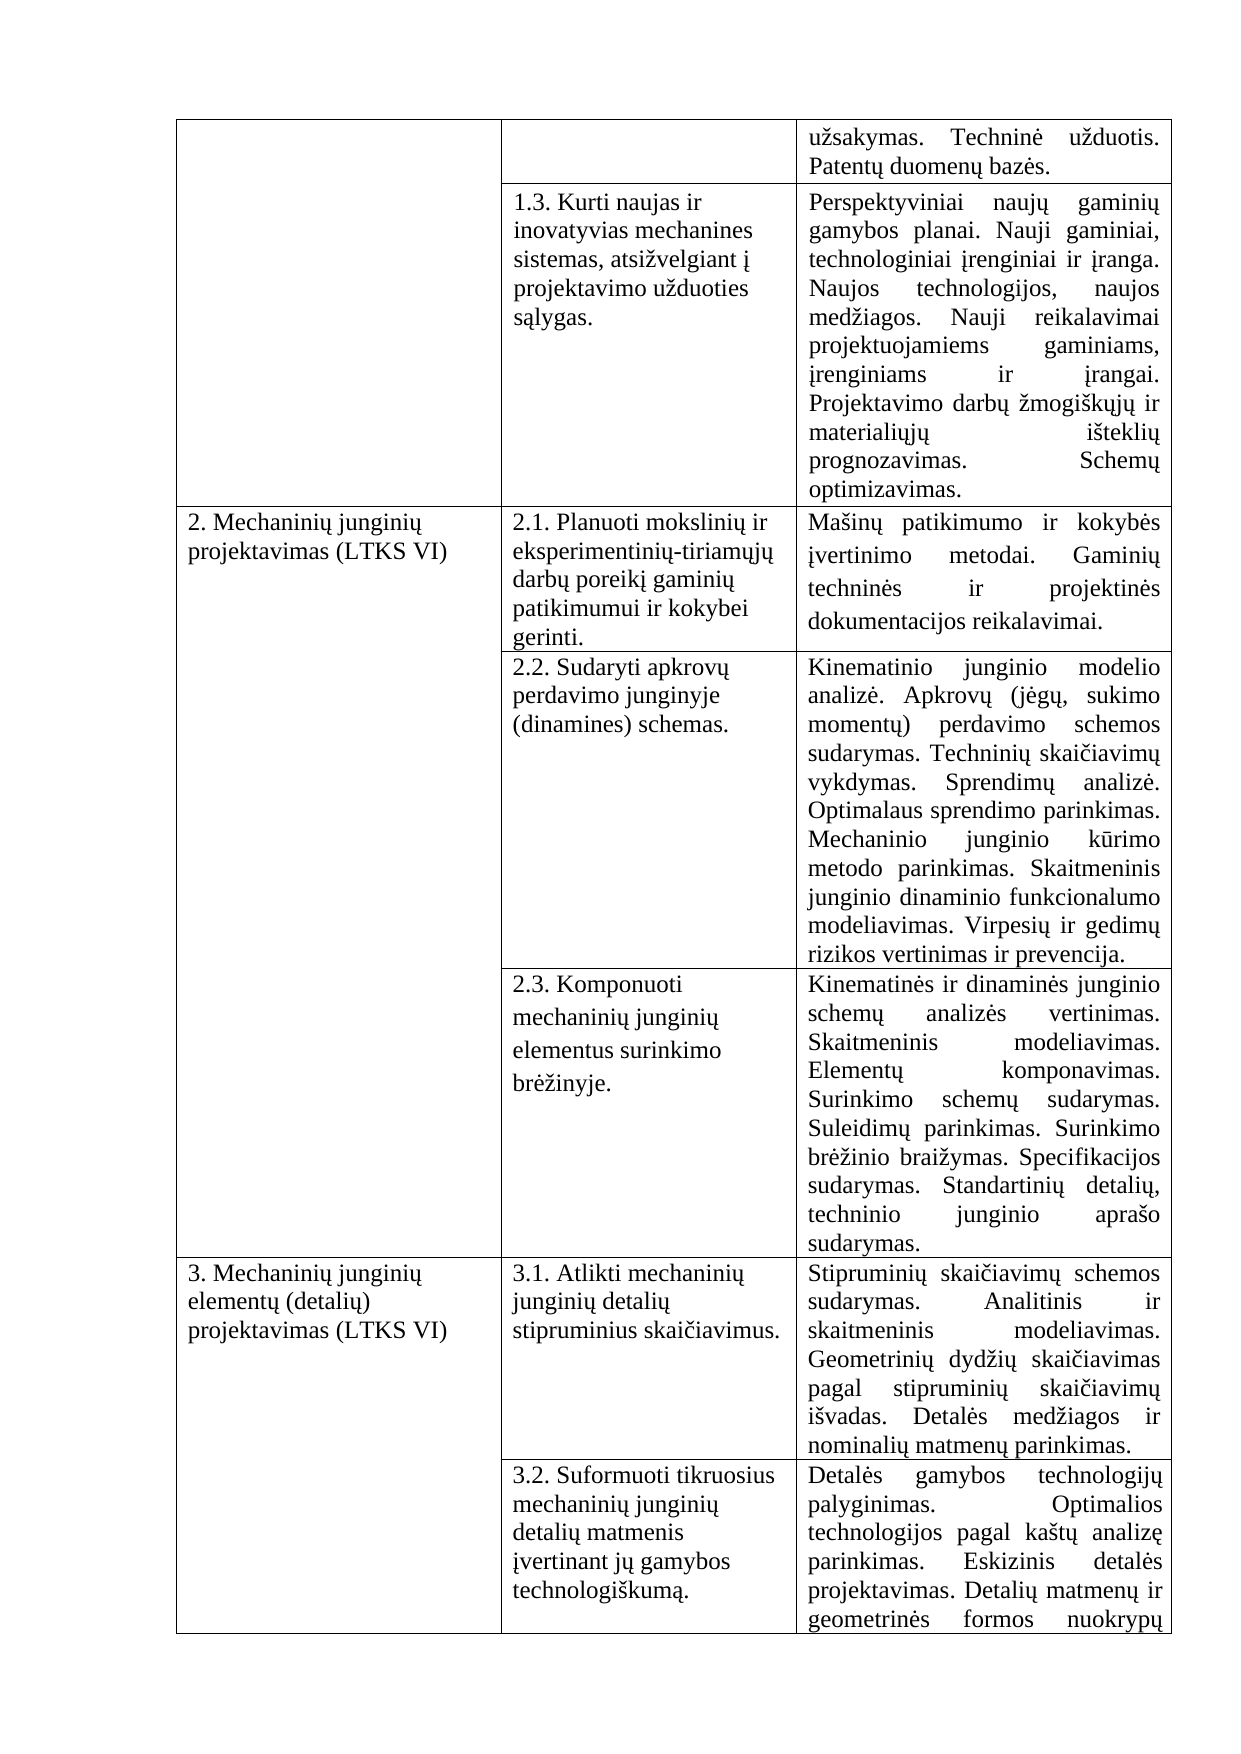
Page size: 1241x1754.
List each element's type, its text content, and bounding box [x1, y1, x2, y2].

table_cell [177, 120, 501, 506]
table_cell Mašinų patikimumo ir kokybės įvertinimo metodai. Gaminių techninės ir projektinės dokumentacijos reikalavimai. [797, 507, 1171, 651]
table_cell 3. Mechaninių junginių elementų (detalių) projektavimas (LTKS VI) [177, 1258, 501, 1632]
table_cell Perspektyviniai naujų gaminių gamybos planai. Nauji gaminiai, technologiniai įrenginiai ir įranga. Naujos technologijos, naujos medžiagos. Nauji reikalavimai projektuojamiems gaminiams, įrenginiams ir įrangai. Projektavimo darbų žmogiškųjų ir materialiųjų išteklių prognozavimas. Schemų optimizavimas. [797, 184, 1171, 506]
table_cell Kinematinio junginio modelio analizė. Apkrovų (jėgų, sukimo momentų) perdavimo schemos sudarymas. Techninių skaičiavimų vykdymas. Sprendimų analizė. Optimalaus sprendimo parinkimas. Mechaninio junginio kūrimo metodo parinkimas. Skaitmeninis junginio dinaminio funkcionalumo modeliavimas. Virpesių ir gedimų rizikos vertinimas ir prevencija. [797, 652, 1171, 968]
table_cell 3.2. Suformuoti tikruosius mechaninių junginių detalių matmenis įvertinant jų gamybos technologiškumą. [502, 1460, 796, 1632]
table_cell 2. Mechaninių junginių projektavimas (LTKS VI) [177, 507, 501, 1257]
table_cell Kinematinės ir dinaminės junginio schemų analizės vertinimas. Skaitmeninis modeliavimas. Elementų komponavimas. Surinkimo schemų sudarymas. Suleidimų parinkimas. Surinkimo brėžinio braižymas. Specifikacijos sudarymas. Standartinių detalių, techninio junginio aprašo sudarymas. [797, 969, 1171, 1257]
table_cell 2.2. Sudaryti apkrovų perdavimo junginyje (dinamines) schemas. [502, 652, 796, 968]
table_cell 3.1. Atlikti mechaninių junginių detalių stipruminius skaičiavimus. [502, 1258, 796, 1459]
table_cell 2.1. Planuoti mokslinių ir eksperimentinių-tiriamųjų darbų poreikį gaminių patikimumui ir kokybei gerinti. [502, 507, 796, 651]
table_cell 2.3. Komponuoti mechaninių junginių elementus surinkimo brėžinyje. [502, 969, 796, 1257]
table_cell [502, 120, 796, 183]
table_cell Detalės gamybos technologijų palyginimas. Optimalios technologijos pagal kaštų analizę parinkimas. Eskizinis detalės projektavimas. Detalių matmenų ir geometrinės formos nuokrypų [797, 1460, 1171, 1632]
table_cell Stipruminių skaičiavimų schemos sudarymas. Analitinis ir skaitmeninis modeliavimas. Geometrinių dydžių skaičiavimas pagal stipruminių skaičiavimų išvadas. Detalės medžiagos ir nominalių matmenų parinkimas. [797, 1258, 1171, 1459]
table_cell užsakymas. Techninė užduotis. Patentų duomenų bazės. [797, 120, 1171, 183]
table_cell 1.3. Kurti naujas ir inovatyvias mechanines sistemas, atsižvelgiant į projektavimo užduoties sąlygas. [502, 184, 796, 506]
